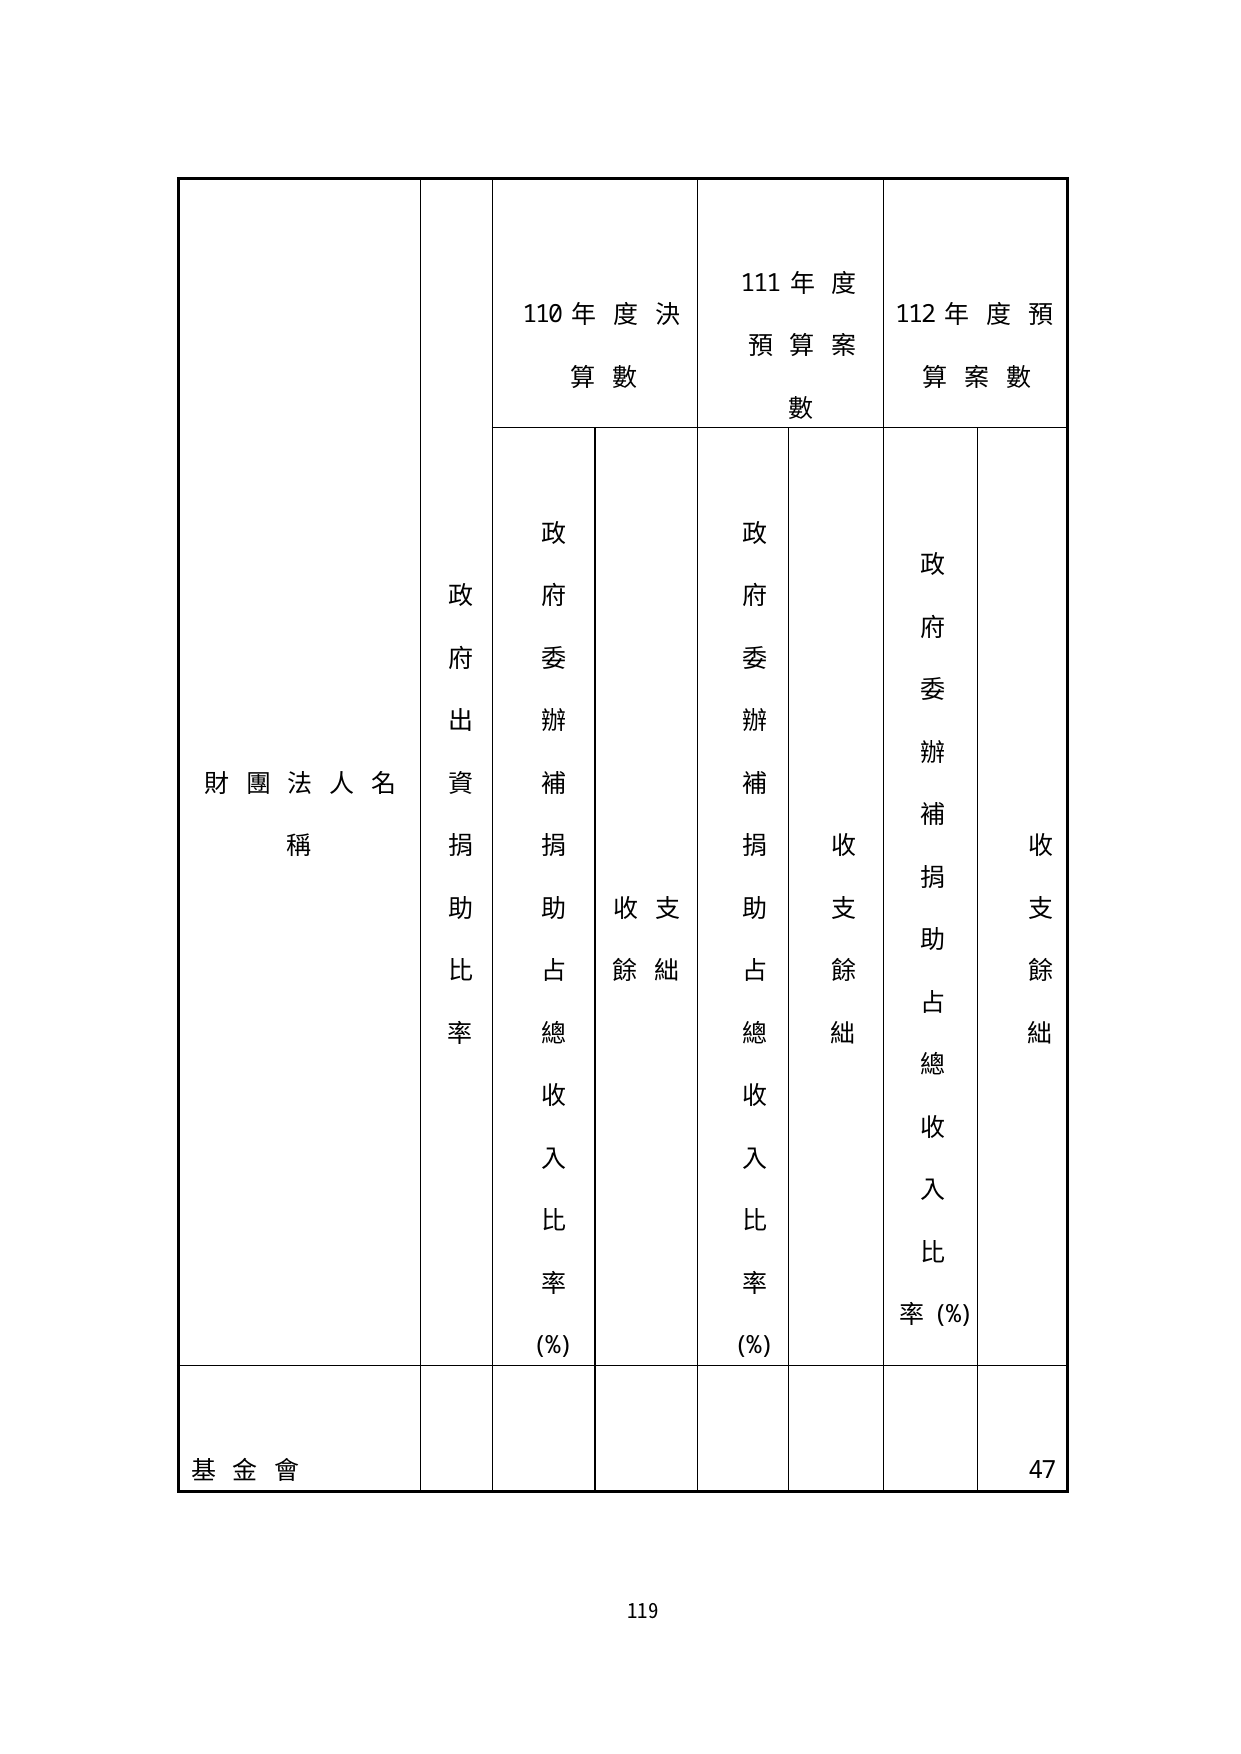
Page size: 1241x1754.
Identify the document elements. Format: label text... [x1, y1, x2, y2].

table_cell 政府委辦補捐助占總收入比率(%) [493, 428, 594, 1365]
table_cell 收支餘絀 [978, 428, 1066, 1365]
table_cell 收支餘絀 [789, 428, 883, 1365]
table_cell 收支餘絀 [596, 428, 697, 1365]
table_header 財團法人名稱 [180, 180, 420, 1365]
table_cell 47 [978, 1366, 1066, 1490]
table_header 政府出資捐助比率 [421, 180, 492, 1365]
table_cell 政府委辦補捐助占總收入比率(%) [698, 428, 788, 1365]
table_header 111年度預算案數 [698, 180, 883, 427]
table_cell [421, 1366, 492, 1490]
table_cell 政府委辦補捐助占總收入比率(%) [884, 428, 977, 1365]
table_cell [493, 1366, 594, 1490]
table_header 110年度決算數 [493, 180, 697, 427]
table_header 112年度預算案數 [884, 180, 1066, 427]
table_cell [789, 1366, 883, 1490]
table_cell 基金會 [180, 1366, 420, 1490]
table_cell [884, 1366, 977, 1490]
table_cell [698, 1366, 788, 1490]
table_cell [596, 1366, 697, 1490]
